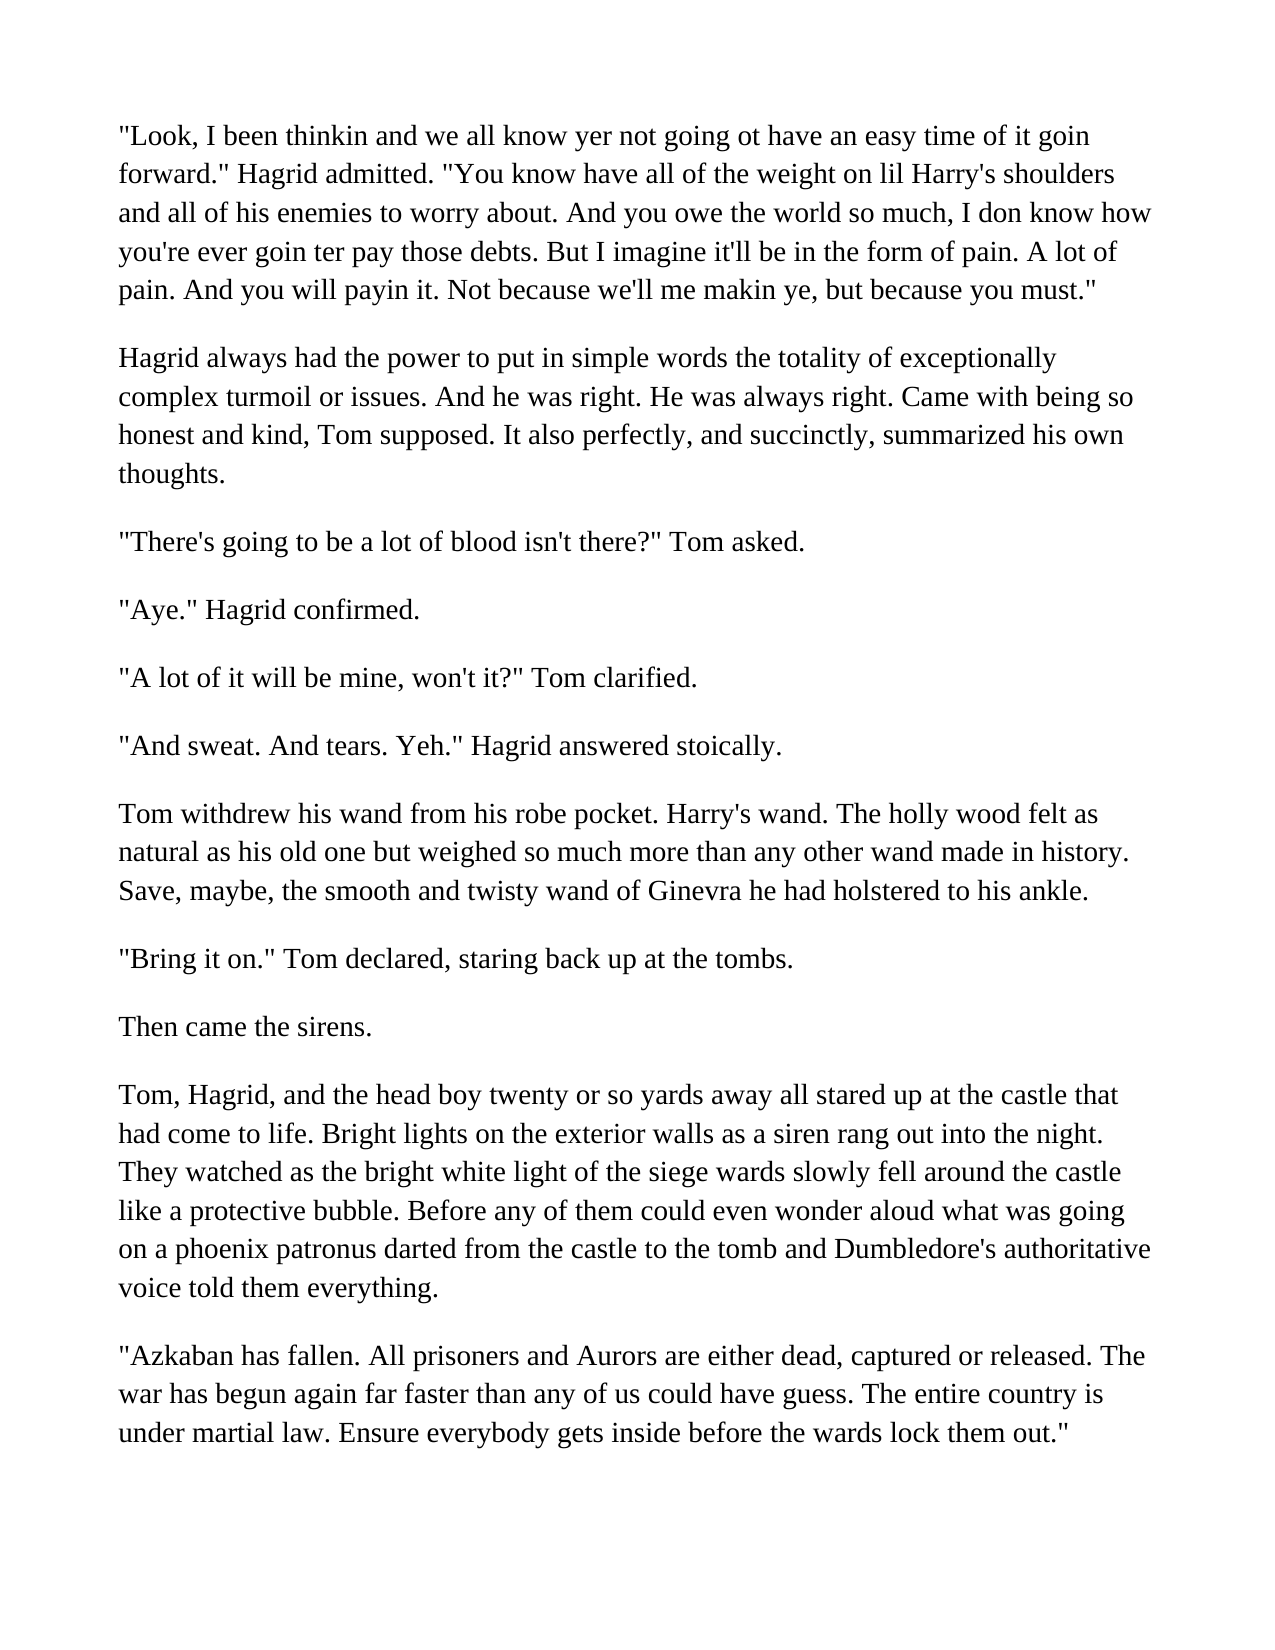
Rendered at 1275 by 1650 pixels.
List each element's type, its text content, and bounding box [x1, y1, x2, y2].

text "A lot of it will be mine, won't it?" Tom clarified. [118, 660, 1157, 693]
text "There's going to be a lot of blood isn't there?" Tom asked. [118, 524, 1157, 557]
text Hagrid always had the power to put in simple words the totality of exceptionally complex turmoil or issues. And he was right. He was always right. Came with being so honest and kind, Tom supposed. It also perfectly, and succinctly, summarized his own thoughts. [118, 340, 1157, 489]
text "Look, I been thinkin and we all know yer not going ot have an easy time of it goin forward." Hagrid admitted. "You know have all of the weight on lil Harry's shoulders and all of his enemies to worry about. And you owe the world so much, I don know how you're ever goin ter pay those debts. But I imagine it'll be in the form of pain. A lot of pain. And you will payin it. Not because we'll me makin ye, but because you must." [118, 118, 1157, 306]
text "Bring it on." Tom declared, staring back up at the tombs. [118, 941, 1157, 975]
text Tom, Hagrid, and the head boy twenty or so yards away all stared up at the castle that had come to life. Bright lights on the exterior walls as a siren rang out into the night. They watched as the bright white light of the siege wards slowly fell around the castle like a protective bubble. Before any of them could even wonder aloud what was going on a phoenix patronus darted from the castle to the tomb and Dumbledore's authoritative voice told them everything. [118, 1077, 1157, 1303]
text "Aye." Hagrid confirmed. [118, 592, 1157, 626]
text Tom withdrew his wand from his robe pocket. Harry's wand. The holly wood felt as natural as his old one but weighed so much more than any other wand made in history. Save, maybe, the smooth and twisty wand of Ginevra he had holstered to his ankle. [118, 796, 1157, 907]
text Then came the sirens. [118, 1009, 1157, 1043]
text "And sweat. And tears. Yeh." Hagrid answered stoically. [118, 728, 1157, 762]
text "Azkaban has fallen. All prisoners and Aurors are either dead, captured or released. The war has begun again far faster than any of us could have guess. The entire country is under martial law. Ensure everybody gets inside before the wards lock them out." [118, 1338, 1157, 1448]
